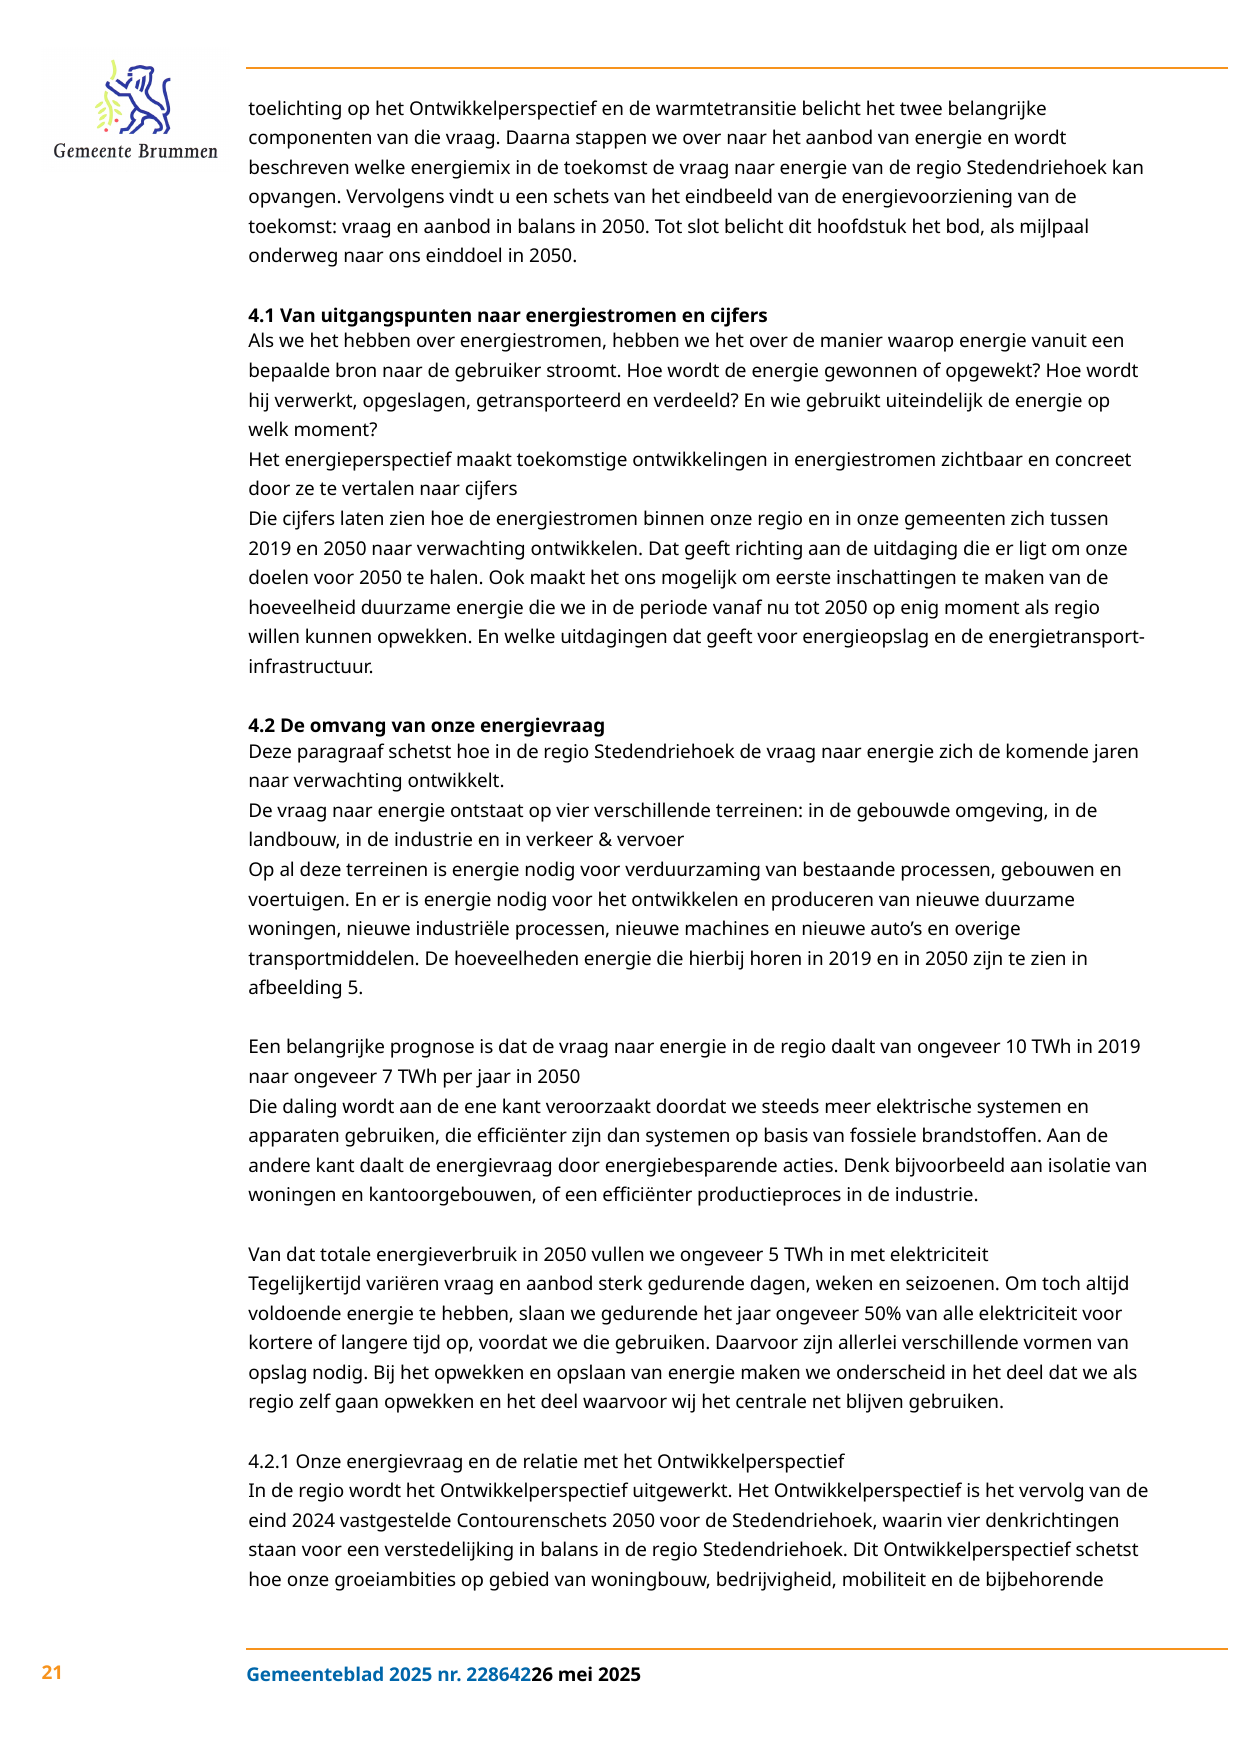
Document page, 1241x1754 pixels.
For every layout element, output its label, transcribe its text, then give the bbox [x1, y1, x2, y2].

text 4.1 Van uitgangspunten naar energiestromen en cijfers [248, 302, 1152, 328]
text In de regio wordt het Ontwikkelperspectief uitgewerkt. Het Ontwikkelperspectief is het vervolg van de eind 2024 vastgestelde Contourenschets 2050 voor de Stedendriehoek, waarin vier denkrichtingen staan voor een verstedelijking in balans in de regio Stedendriehoek. Dit Ontwikkelperspectief schetst hoe onze groeiambities op gebied van woningbouw, bedrijvigheid, mobiliteit en de bijbehorende [248, 1477, 1152, 1592]
text Die daling wordt aan de ene kant veroorzaakt doordat we steeds meer elektrische systemen en apparaten gebruiken, die efficiënter zijn dan systemen op basis van fossiele brandstoffen. Aan de andere kant daalt de energievraag door energiebesparende acties. Denk bijvoorbeeld aan isolatie van woningen en kantoorgebouwen, of een efficiënter productieproces in de industrie. [248, 1093, 1152, 1207]
text De vraag naar energie ontstaat op vier verschillende terreinen: in de gebouwde omgeving, in de landbouw, in de industrie en in verkeer & vervoer [248, 797, 1152, 852]
text Op al deze terreinen is energie nodig voor verduurzaming van bestaande processen, gebouwen en voertuigen. En er is energie nodig voor het ontwikkelen en produceren van nieuwe duurzame woningen, nieuwe industriële processen, nieuwe machines en nieuwe auto’s en overige transportmiddelen. De hoeveelheden energie die hierbij horen in 2019 en in 2050 zijn te zien in afbeelding 5. [248, 856, 1152, 1000]
text 4.2.1 Onze energievraag en de relatie met het Ontwikkelperspectief [248, 1448, 1152, 1474]
text toelichting op het Ontwikkelperspectief en de warmtetransitie belicht het twee belangrijke componenten van die vraag. Daarna stappen we over naar het aanbod van energie en wordt beschreven welke energiemix in de toekomst de vraag naar energie van de regio Stedendriehoek kan opvangen. Vervolgens vindt u een schets van het eindbeeld van de energievoorziening van de toekomst: vraag en aanbod in balans in 2050. Tot slot belicht dit hoofdstuk het bod, als mijlpaal onderweg naar ons einddoel in 2050. [248, 95, 1152, 268]
text Een belangrijke prognose is dat de vraag naar energie in de regio daalt van ongeveer 10 TWh in 2019 naar ongeveer 7 TWh per jaar in 2050 [248, 1034, 1152, 1089]
text Tegelijkertijd variëren vraag en aanbod sterk gedurende dagen, weken en seizoenen. Om toch altijd voldoende energie te hebben, slaan we gedurende het jaar ongeveer 50% van alle elektriciteit voor kortere of langere tijd op, voordat we die gebruiken. Daarvoor zijn allerlei verschillende vormen van opslag nodig. Bij het opwekken en opslaan van energie maken we onderscheid in het deel dat we als regio zelf gaan opwekken en het deel waarvoor wij het centrale net blijven gebruiken. [248, 1270, 1152, 1414]
text 4.2 De omvang van onze energievraag [248, 712, 1152, 738]
text Deze paragraaf schetst hoe in de regio Stedendriehoek de vraag naar energie zich de komende jaren naar verwachting ontwikkelt. [248, 738, 1152, 793]
text Die cijfers laten zien hoe de energiestromen binnen onze regio en in onze gemeenten zich tussen 2019 en 2050 naar verwachting ontwikkelen. Dat geeft richting aan de uitdaging die er ligt om onze doelen voor 2050 te halen. Ook maakt het ons mogelijk om eerste inschattingen te maken van de hoeveelheid duurzame energie die we in de periode vanaf nu tot 2050 op enig moment als regio willen kunnen opwekken. En welke uitdagingen dat geeft voor energieopslag en de energietransport-infrastructuur. [248, 505, 1152, 679]
text Het energieperspectief maakt toekomstige ontwikkelingen in energiestromen zichtbaar en concreet door ze te vertalen naar cijfers [248, 446, 1152, 501]
text Van dat totale energieverbruik in 2050 vullen we ongeveer 5 TWh in met elektriciteit [248, 1241, 1152, 1267]
picture [41, 47, 231, 172]
text Als we het hebben over energiestromen, hebben we het over de manier waarop energie vanuit een bepaalde bron naar de gebruiker stroomt. Hoe wordt de energie gewonnen of opgewekt? Hoe wordt hij verwerkt, opgeslagen, getransporteerd en verdeeld? En wie gebruikt uiteindelijk de energie op welk moment? [248, 328, 1152, 442]
